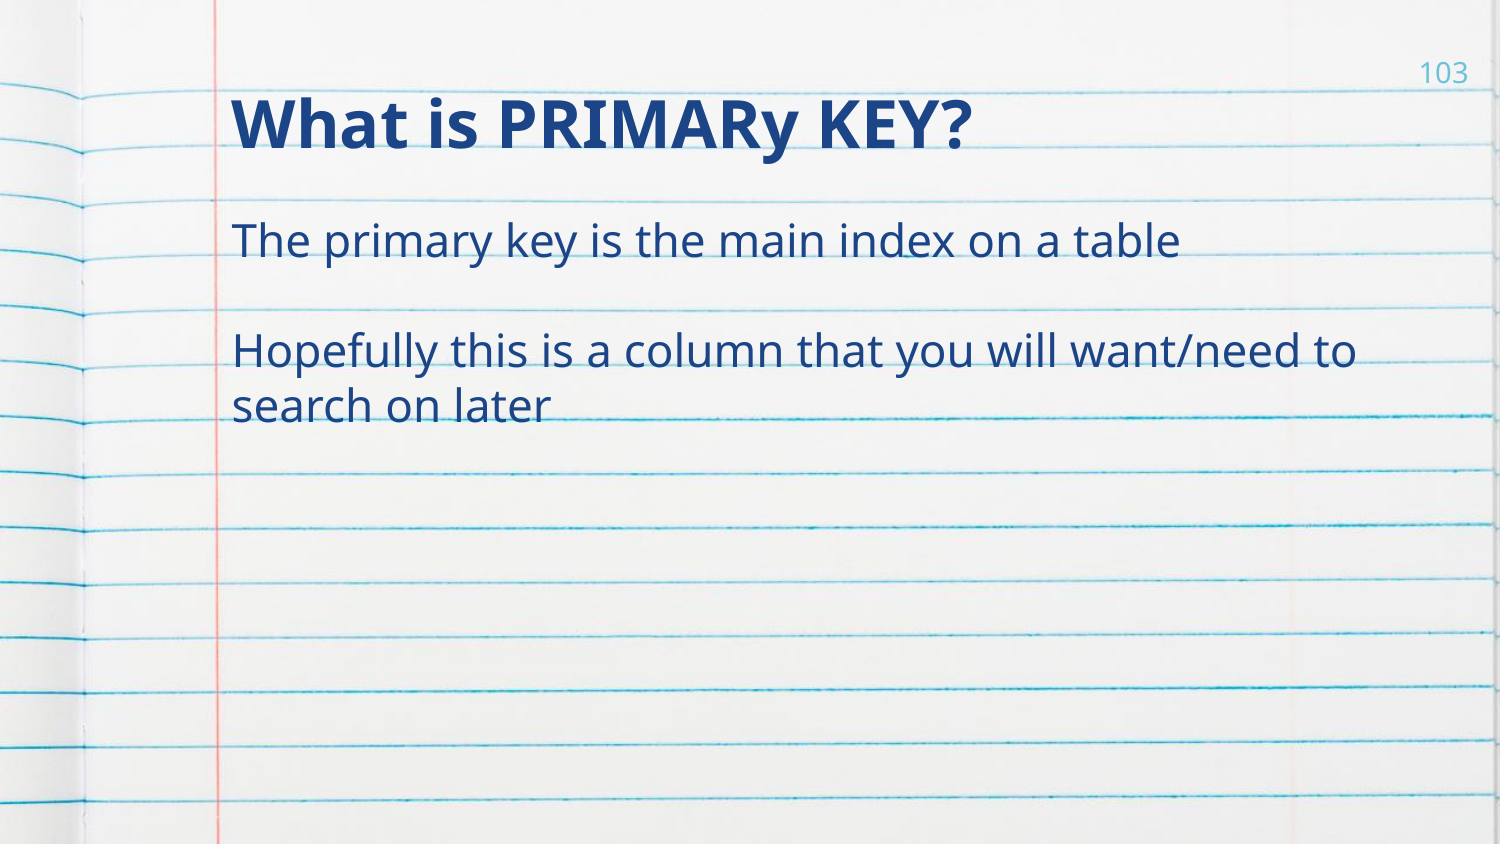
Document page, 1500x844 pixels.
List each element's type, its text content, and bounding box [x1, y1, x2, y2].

title What is PRIMARy KEY? [231, 21, 1425, 162]
picture [0, 0, 1500, 844]
slide_number [1425, 41, 1469, 107]
list The primary key is the main index on a table Hopefully this is a column that you will want/need to search on later [231, 211, 1425, 748]
